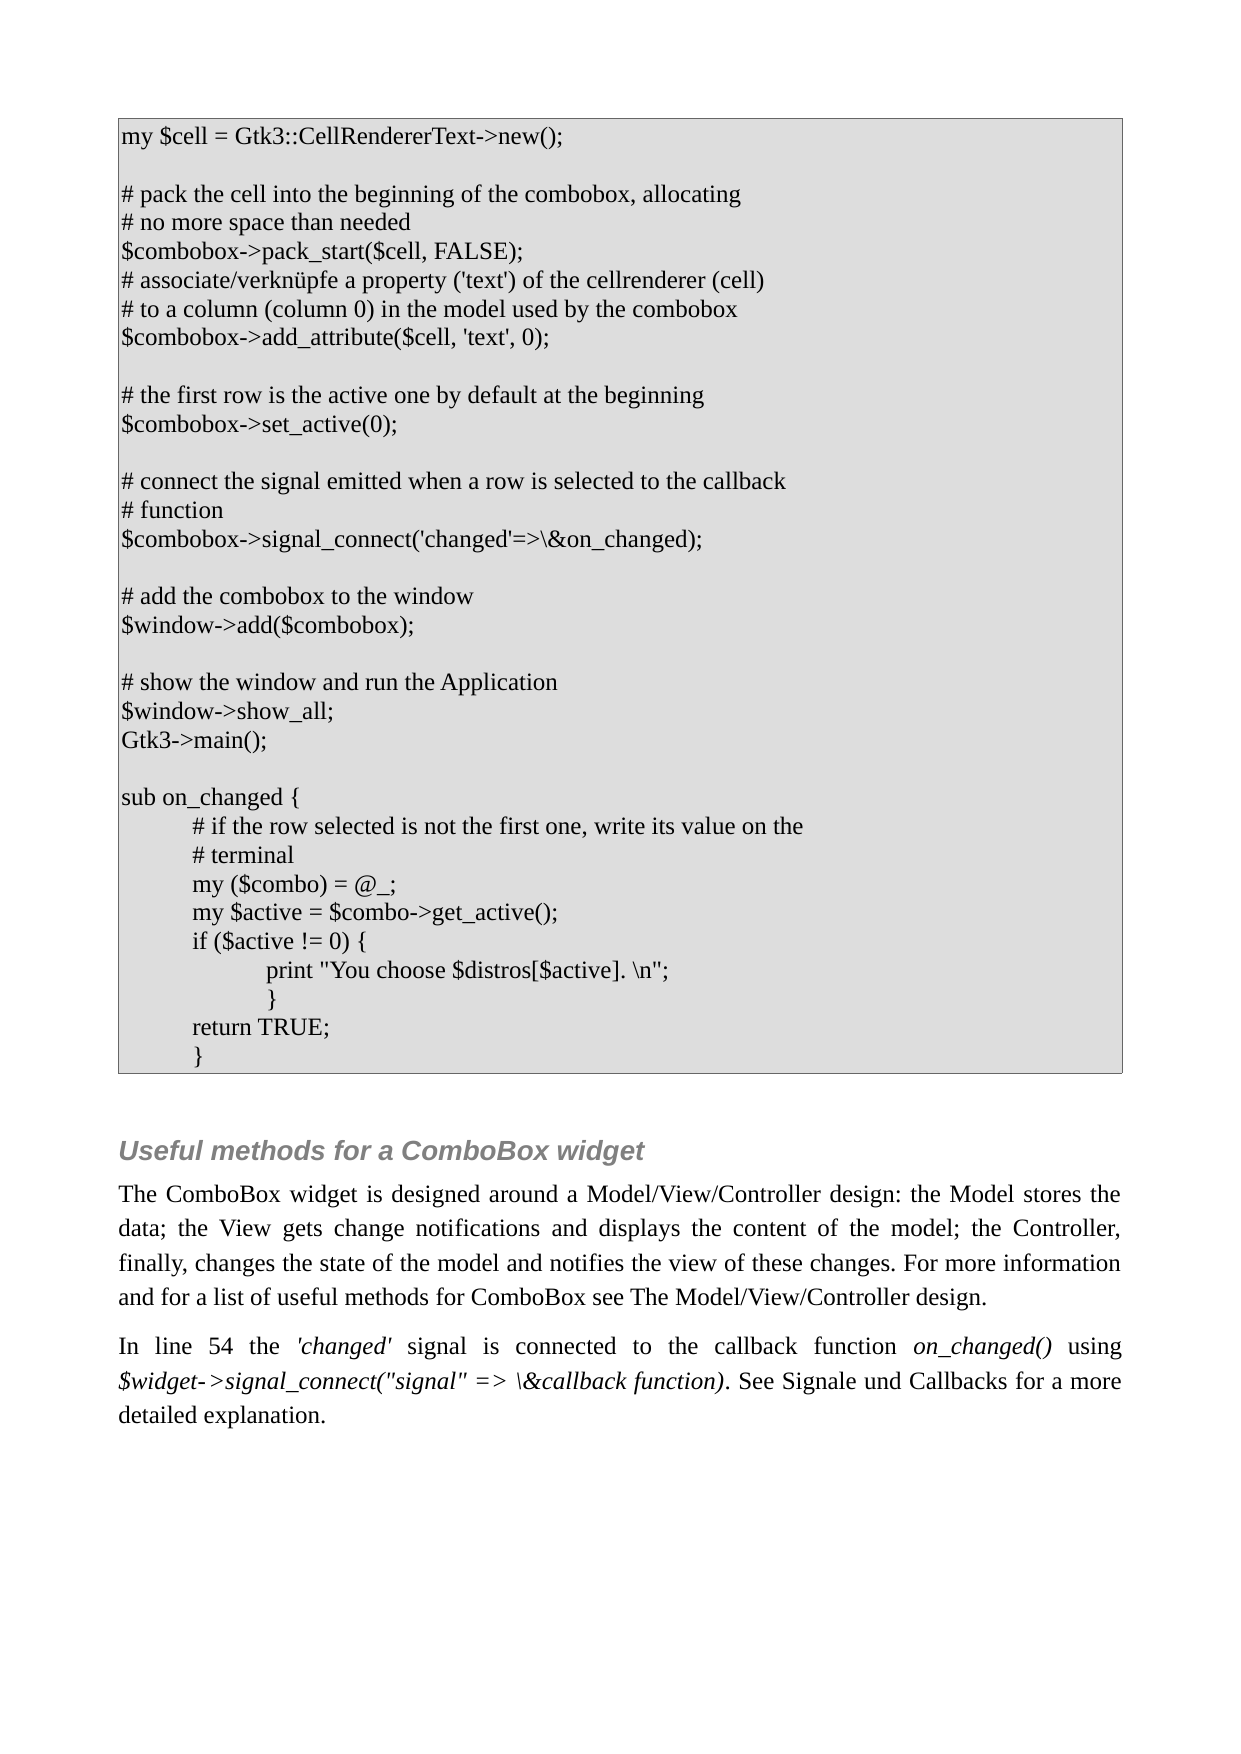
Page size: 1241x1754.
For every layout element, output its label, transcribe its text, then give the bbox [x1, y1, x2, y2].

text # to a column (column 0) in the model used by the combobox [119, 291, 1122, 319]
text } [119, 981, 1122, 1009]
text return TRUE; [119, 1009, 1122, 1038]
text # the first row is the active one by default at the beginning [119, 377, 1122, 406]
text $window->show_all; [119, 693, 1122, 722]
text $combobox->pack_start($cell, FALSE); [119, 233, 1122, 262]
text if ($active != 0) { [119, 923, 1122, 952]
text $combobox->add_attribute($cell, 'text', 0); [119, 319, 1122, 348]
text # if the row selected is not the first one, write its value on the [119, 808, 1122, 837]
text # associate/verknüpfe a property ('text') of the cellrenderer (cell) [119, 262, 1122, 291]
text $combobox->signal_connect('changed'=>\&on_changed); [119, 521, 1122, 549]
text my ($combo) = @_; [119, 866, 1122, 894]
text # connect the signal emitted when a row is selected to the callback [119, 463, 1122, 492]
text The ComboBox widget is designed around a Model/View/Controller design: the Model stores the data; the View gets change notifications and displays the content of the model; the Controller, finally, changes the state of the model and notifies the view of these changes. For more information and for a list of useful methods for ComboBox see The Model/View/Controller design. [118, 1179, 1122, 1311]
subtitle Useful methods for a ComboBox widget [118, 1134, 1122, 1166]
text $combobox->set_active(0); [119, 406, 1122, 434]
text Gtk3->main(); [119, 722, 1122, 751]
text $window->add($combobox); [119, 607, 1122, 636]
text # no more space than needed [119, 204, 1122, 233]
text # function [119, 492, 1122, 521]
text # add the combobox to the window [119, 578, 1122, 607]
text } [119, 1038, 1122, 1073]
text print "You choose $distros[$active]. \n"; [119, 952, 1122, 981]
text my $active = $combo->get_active(); [119, 894, 1122, 923]
text # show the window and run the Application [119, 664, 1122, 693]
text In line 54 the 'changed' signal is connected to the callback function on_changed() using $widget‑>signal_connect("signal" => \&callback function). See Signale und Callbacks for a more detailed explanation. [118, 1331, 1122, 1429]
text sub on_changed { [119, 779, 1122, 808]
text # pack the cell into the beginning of the combobox, allocating [119, 176, 1122, 204]
text # terminal [119, 837, 1122, 866]
text my $cell = Gtk3::CellRendererText->new(); [119, 119, 1122, 147]
